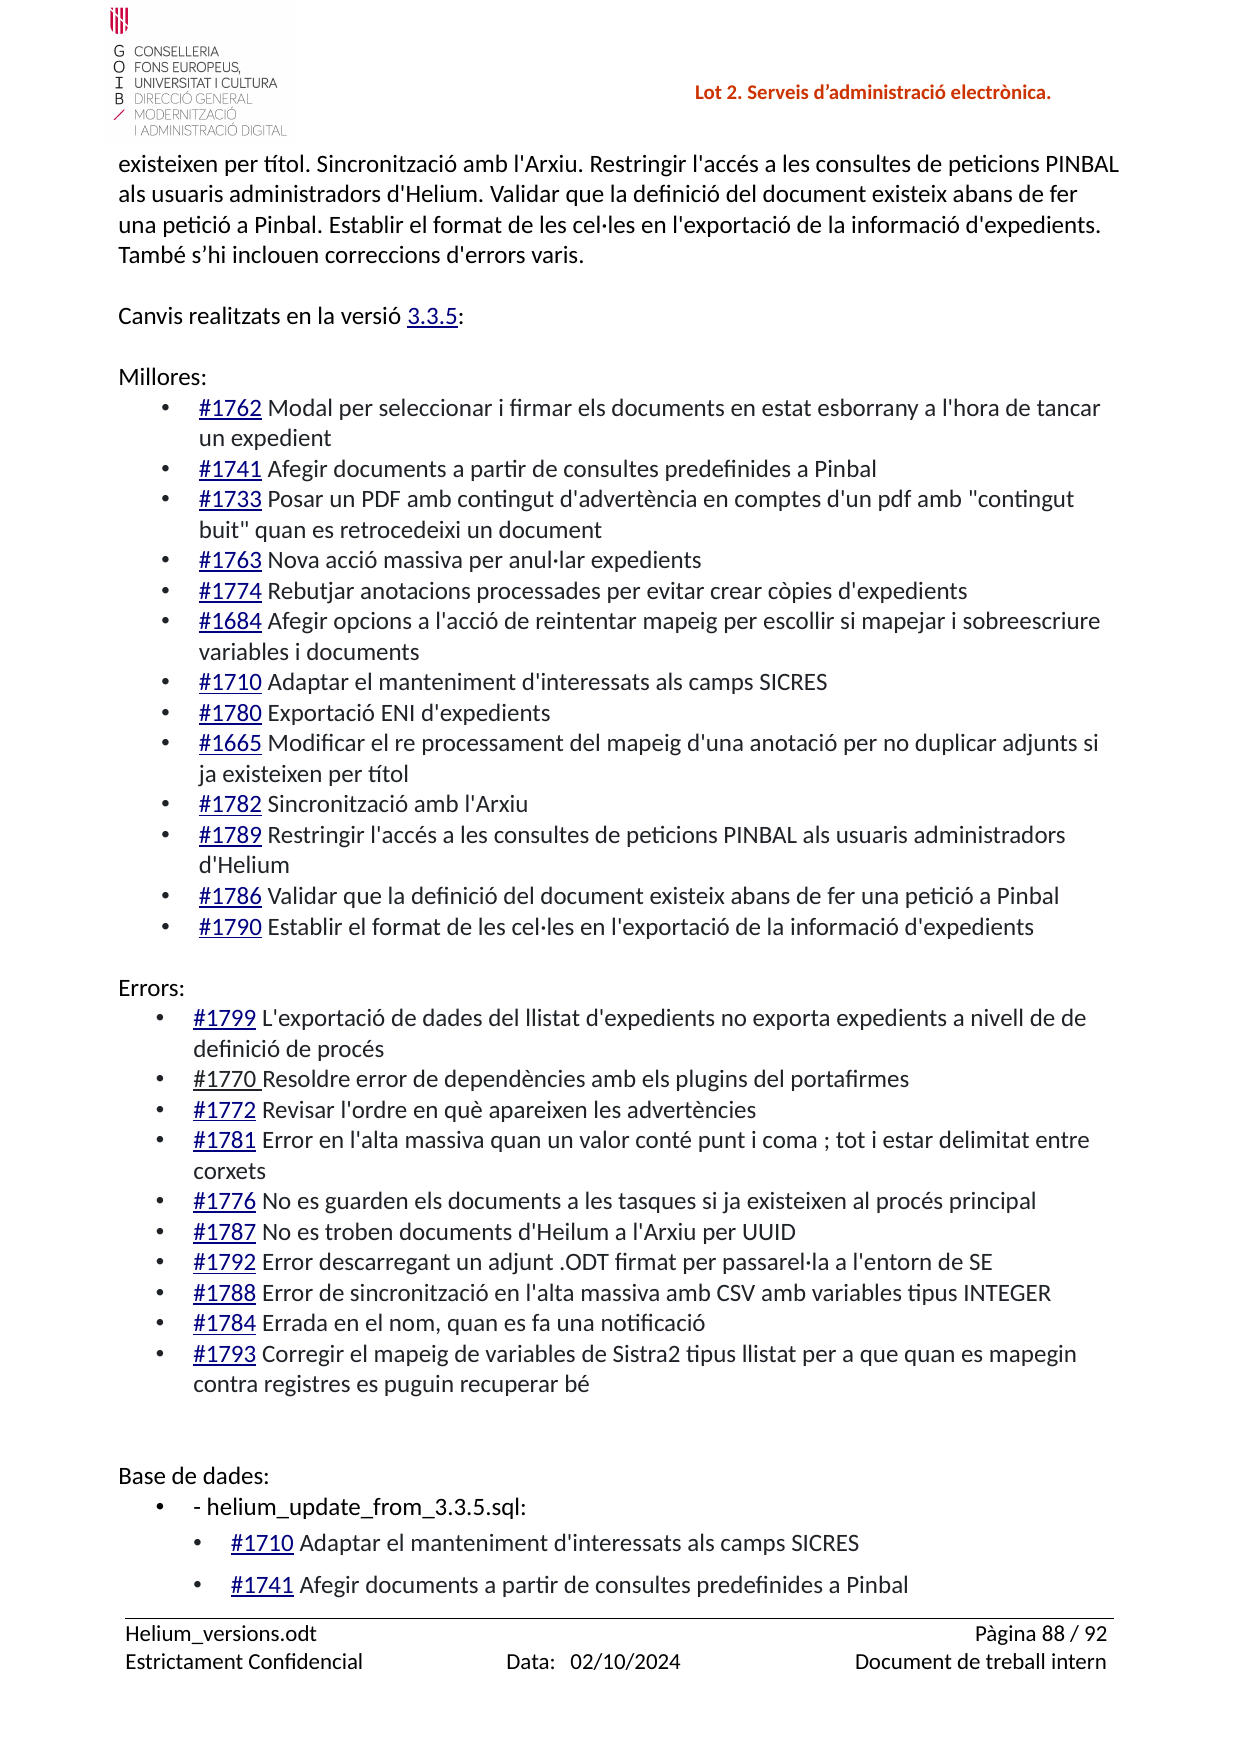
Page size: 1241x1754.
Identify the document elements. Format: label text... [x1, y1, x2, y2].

text Canvis realitzats en la versió 3.3.5: [118, 300, 1122, 331]
list #1762 Modal per seleccionar i firmar els documents en estat esborrany a l'hora de tancar un expedient [161, 392, 1122, 453]
list #1786 Validar que la definició del document existeix abans de fer una petició a Pinbal [161, 880, 1122, 911]
text existeixen per títol. Sincronització amb l'Arxiu. Restringir l'accés a les consultes de peticions PINBAL als usuaris administradors d'Helium. Validar que la definició del document existeix abans de fer una petició a Pinbal. Establir el format de les cel·les en l'exportació de la informació d'expedients. També s’hi inclouen correccions d'errors varis. [118, 148, 1122, 270]
text Base de dades: [118, 1460, 1122, 1491]
list - helium_update_from_3.3.5.sql: [156, 1491, 1122, 1521]
list #1710 Adaptar el manteniment d'interessats als camps SICRES [161, 667, 1122, 697]
list #1741 Afegir documents a partir de consultes predefinides a Pinbal [193, 1569, 1122, 1600]
list #1790 Establir el format de les cel·les en l'exportació de la informació d'expedients [161, 911, 1122, 941]
list #1781 Error en l'alta massiva quan un valor conté punt i coma ; tot i estar delimitat entre corxets [156, 1124, 1122, 1185]
list #1770 Resoldre error de dependències amb els plugins del portafirmes [156, 1063, 1122, 1094]
list #1710 Adaptar el manteniment d'interessats als camps SICRES [193, 1527, 1122, 1558]
list #1782 Sincronització amb l'Arxiu [161, 789, 1122, 819]
list #1789 Restringir l'accés a les consultes de peticions PINBAL als usuaris administradors d'Helium [161, 819, 1122, 880]
list #1780 Exportació ENI d'expedients [161, 697, 1122, 728]
text Millores: [118, 361, 1122, 392]
list #1772 Revisar l'ordre en què apareixen les advertències [156, 1094, 1122, 1124]
text Errors: [118, 972, 1122, 1002]
list #1784 Errada en el nom, quan es fa una notificació [156, 1307, 1122, 1338]
list #1799 L'exportació de dades del llistat d'expedients no exporta expedients a nivell de de definició de procés [156, 1002, 1122, 1063]
list #1741 Afegir documents a partir de consultes predefinides a Pinbal [161, 453, 1122, 483]
list #1665 Modificar el re processament del mapeig d'una anotació per no duplicar adjunts si ja existeixen per títol [161, 728, 1122, 789]
list #1763 Nova acció massiva per anul·lar expedients [161, 544, 1122, 575]
list #1774 Rebutjar anotacions processades per evitar crear còpies d'expedients [161, 575, 1122, 606]
list #1792 Error descarregant un adjunt .ODT firmat per passarel·la a l'entorn de SE [156, 1246, 1122, 1277]
list #1793 Corregir el mapeig de variables de Sistra2 tipus llistat per a que quan es mapegin contra registres es puguin recuperar bé [156, 1338, 1122, 1399]
list #1787 No es troben documents d'Heilum a l'Arxiu per UUID [156, 1216, 1122, 1246]
picture [100, 0, 297, 144]
list #1776 No es guarden els documents a les tasques si ja existeixen al procés principal [156, 1185, 1122, 1216]
list #1684 Afegir opcions a l'acció de reintentar mapeig per escollir si mapejar i sobreescriure variables i documents [161, 606, 1122, 667]
list #1733 Posar un PDF amb contingut d'advertència en comptes d'un pdf amb "contingut buit" quan es retrocedeixi un document [161, 483, 1122, 544]
list #1788 Error de sincronització en l'alta massiva amb CSV amb variables tipus INTEGER [156, 1277, 1122, 1307]
